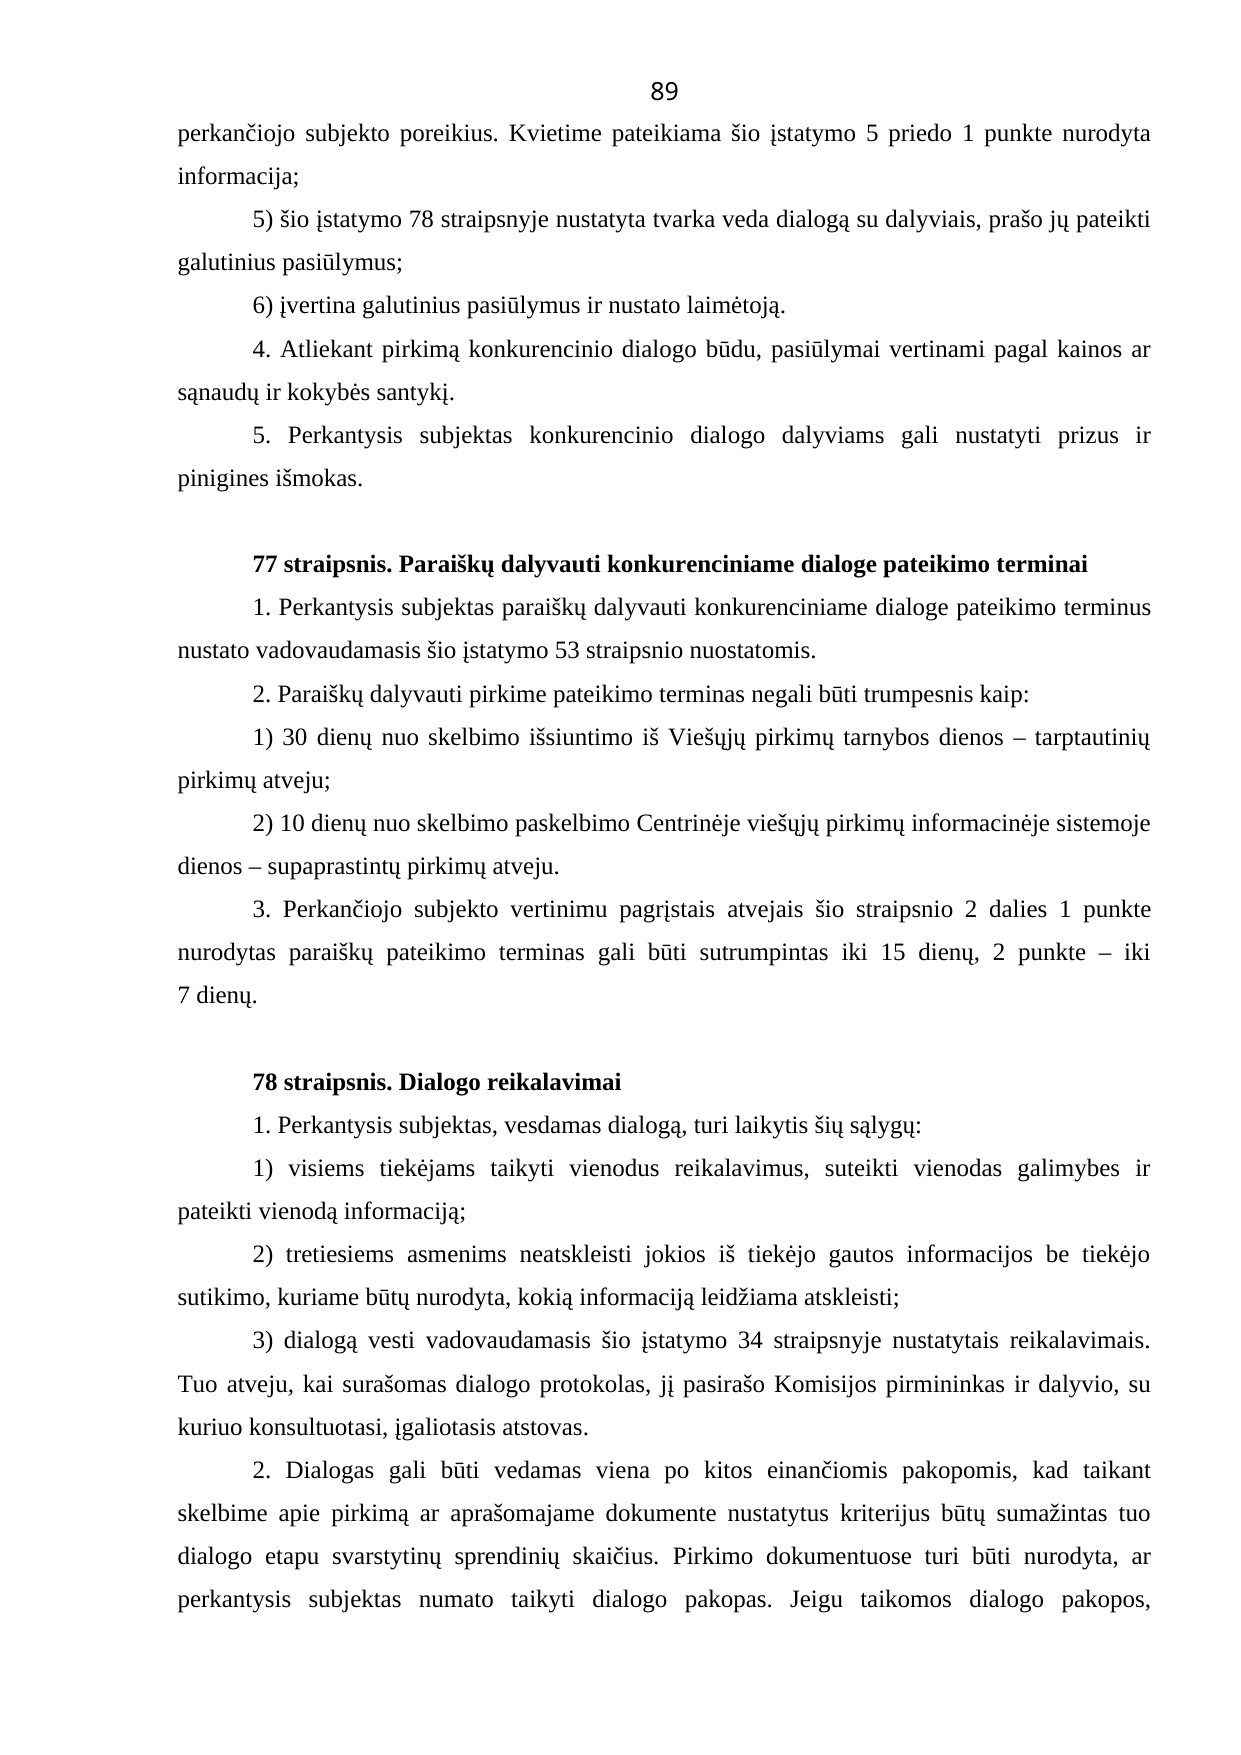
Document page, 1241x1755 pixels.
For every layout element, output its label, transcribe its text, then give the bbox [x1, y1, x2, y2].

subtitle 2) tretiesiems asmenims neatskleisti jokios iš tiekėjo gautos informacijos be tiekėjo sutikimo, kuriame būtų nurodyta, kokią informaciją leidžiama atskleisti; [177, 1239, 1152, 1311]
text 5. Perkantysis subjektas konkurencinio dialogo dalyviams gali nustatyti prizus ir pinigines išmokas. [177, 420, 1152, 492]
text 1. Perkantysis subjektas paraiškų dalyvauti konkurenciniame dialoge pateikimo terminus nustato vadovaudamasis šio įstatymo 53 straipsnio nuostatomis. [177, 592, 1152, 664]
text 5) šio įstatymo 78 straipsnyje nustatyta tvarka veda dialogą su dalyviais, prašo jų pateikti galutinius pasiūlymus; [177, 204, 1152, 276]
text 78 straipsnis. Dialogo reikalavimai [177, 1067, 1152, 1096]
text 6) įvertina galutinius pasiūlymus ir nustato laimėtoją. [177, 291, 1152, 319]
text 2) 10 dienų nuo skelbimo paskelbimo Centrinėje viešųjų pirkimų informacinėje sistemoje dienos – supaprastintų pirkimų atveju. [177, 808, 1152, 880]
subtitle 1. Perkantysis subjektas, vesdamas dialogą, turi laikytis šių sąlygų: [177, 1110, 1152, 1139]
subtitle 3) dialogą vesti vadovaudamasis šio įstatymo 34 straipsnyje nustatytais reikalavimais. Tuo atveju, kai surašomas dialogo protokolas, jį pasirašo Komisijos pirmininkas ir dalyvio, su kuriuo konsultuotasi, įgaliotasis atstovas. [177, 1326, 1152, 1441]
text 2. Paraiškų dalyvauti pirkime pateikimo terminas negali būti trumpesnis kaip: [177, 679, 1152, 707]
text 3. Perkančiojo subjekto vertinimu pagrįstais atvejais šio straipsnio 2 dalies 1 punkte nurodytas paraiškų pateikimo terminas gali būti sutrumpintas iki 15 dienų, 2 punkte – iki 7 dienų. [177, 894, 1152, 1009]
text 77 straipsnis. Paraiškų dalyvauti konkurenciniame dialoge pateikimo terminai [177, 549, 1152, 578]
text 1) 30 dienų nuo skelbimo išsiuntimo iš Viešųjų pirkimų tarnybos dienos – tarptautinių pirkimų atveju; [177, 722, 1152, 794]
subtitle 1) visiems tiekėjams taikyti vienodus reikalavimus, suteikti vienodas galimybes ir pateikti vienodą informaciją; [177, 1153, 1152, 1225]
text 2. Dialogas gali būti vedamas viena po kitos einančiomis pakopomis, kad taikant skelbime apie pirkimą ar aprašomajame dokumente nustatytus kriterijus būtų sumažintas tuo dialogo etapu svarstytinų sprendinių skaičius. Pirkimo dokumentuose turi būti nurodyta, ar perkantysis subjektas numato taikyti dialogo pakopas. Jeigu taikomos dialogo pakopos, [177, 1455, 1152, 1613]
text perkančiojo subjekto poreikius. Kvietime pateikiama šio įstatymo 5 priedo 1 punkte nurodyta informacija; [177, 118, 1152, 190]
text 4. Atliekant pirkimą konkurencinio dialogo būdu, pasiūlymai vertinami pagal kainos ar sąnaudų ir kokybės santykį. [177, 334, 1152, 406]
